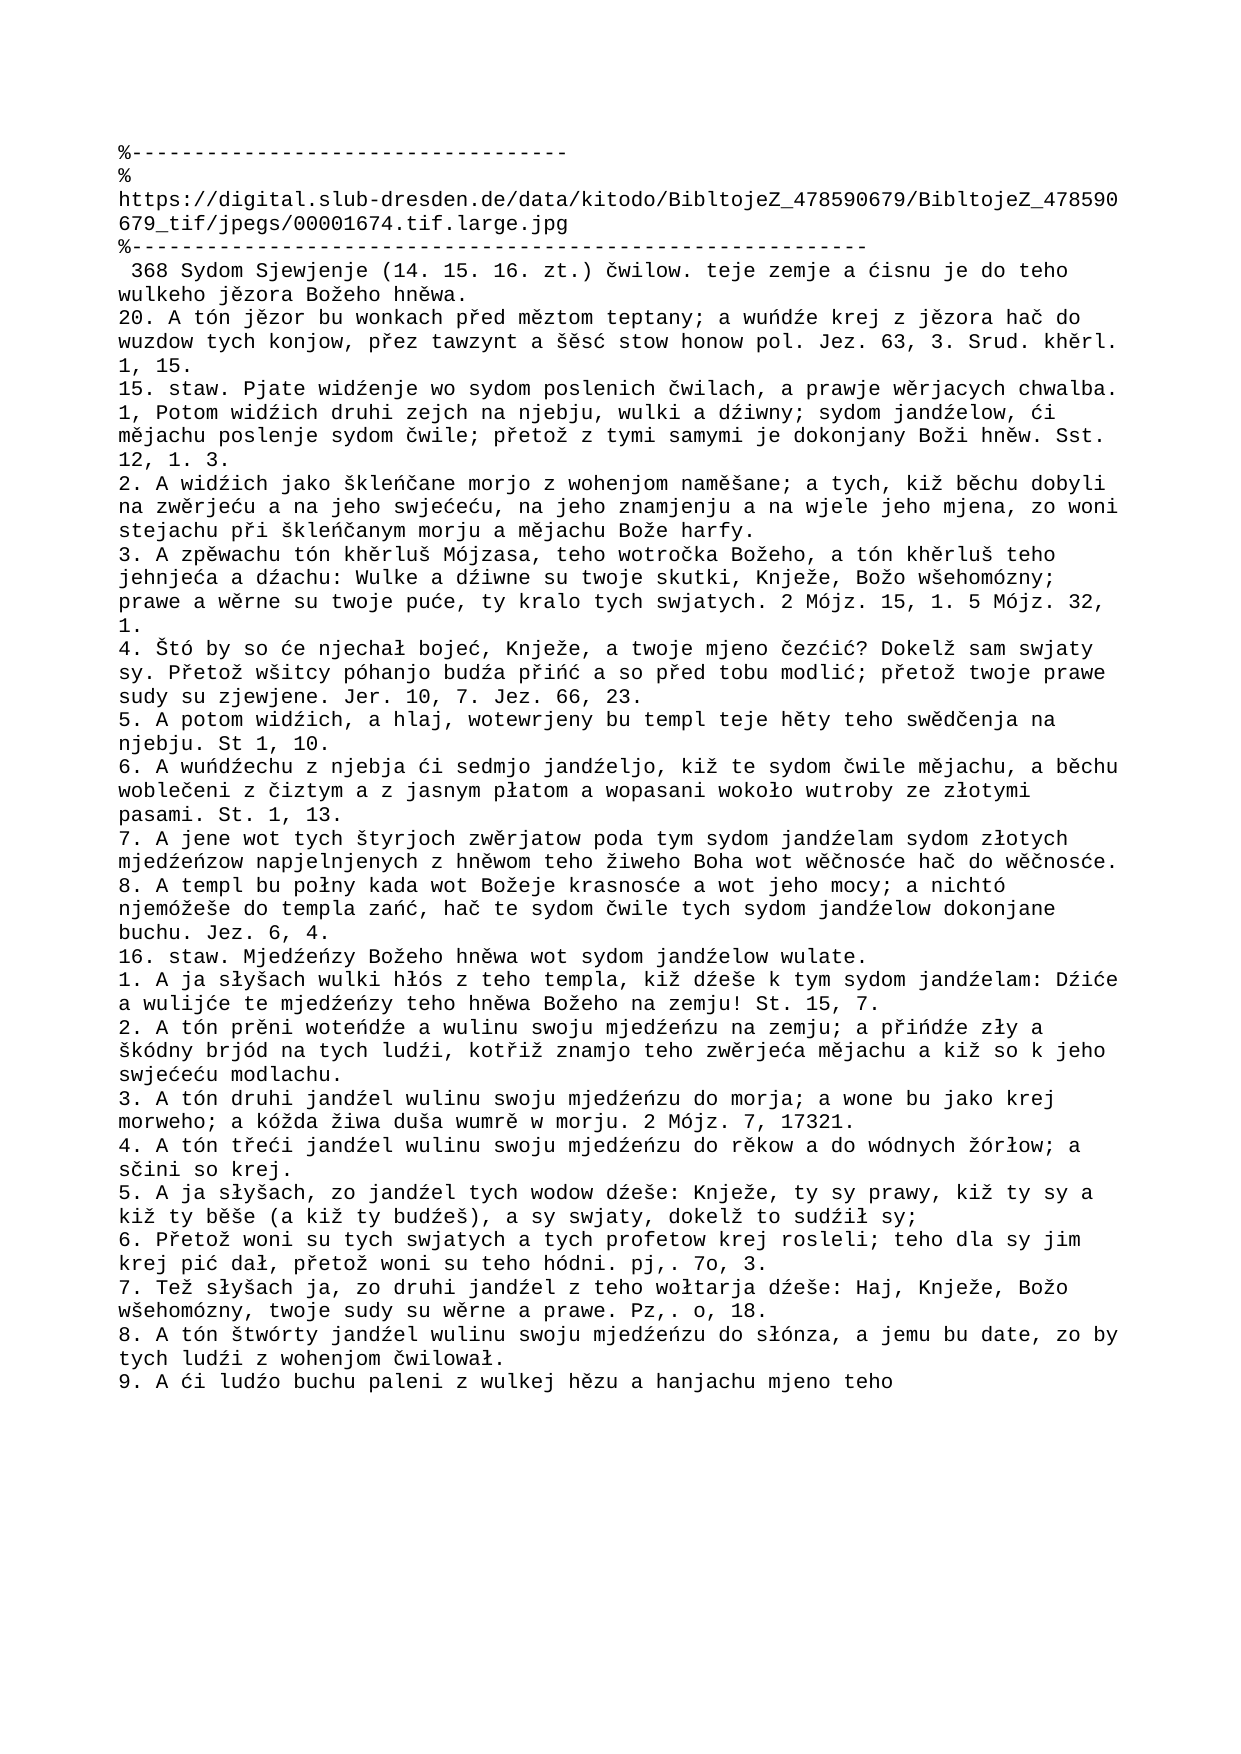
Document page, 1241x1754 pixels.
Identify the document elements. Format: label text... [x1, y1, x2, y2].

text 7. Tež słyšach ja, zo druhi jandźel z teho wołtarja dźeše: Haj, Knježe, Božo wšehomózny, twoje sudy su wěrne a prawe. Pz,. o, 18. [118, 1277, 1122, 1324]
text 6. Přetož woni su tych swjatych a tych profetow krej rosleli; teho dla sy jim krej pić dał, přetož woni su teho hódni. pj,. 7o, 3. [118, 1229, 1122, 1277]
text 8. A templ bu połny kada wot Božeje krasnosće a wot jeho mocy; a nichtó njemóžeše do templa zańć, hač te sydom čwile tych sydom jandźelow dokonjane buchu. Jez. 6, 4. [118, 875, 1122, 946]
text 16. staw. Mjedźeńzy Božeho hněwa wot sydom jandźelow wulate. [118, 946, 1122, 969]
text %----------------------------------- [118, 142, 1122, 165]
text 9. A ći ludźo buchu paleni z wulkej hězu a hanjachu mjeno teho [118, 1371, 1122, 1395]
text 2. A tón prěni woteńdźe a wulinu swoju mjedźeńzu na zemju; a přińdźe zły a škódny brjód na tych ludźi, kotřiž znamjo teho zwěrjeća mějachu a kiž so k jeho swjećeću modlachu. [118, 1017, 1122, 1088]
text 3. A tón druhi jandźel wulinu swoju mjedźeńzu do morja; a wone bu jako krej morweho; a kóžda žiwa duša wumrě w morju. 2 Mójz. 7, 17321. [118, 1088, 1122, 1135]
text 6. A wuńdźechu z njebja ći sedmjo jandźeljo, kiž te sydom čwile mějachu, a běchu woblečeni z čiztym a z jasnym płatom a wopasani wokoło wutroby ze złotymi pasami. St. 1, 13. [118, 757, 1122, 827]
text 4. Štó by so će njechał bojeć, Knježe, a twoje mjeno čezćić? Dokelž sam swjaty sy. Přetož wšitcy póhanjo budźa přińć a so před tobu modlić; přetož twoje prawe sudy su zjewjene. Jer. 10, 7. Jez. 66, 23. [118, 638, 1122, 709]
text 15. staw. Pjate widźenje wo sydom poslenich čwilach, a prawje wěrjacych chwalba. 1, Potom widźich druhi zejch na njebju, wulki a dźiwny; sydom jandźelow, ći mějachu poslenje sydom čwile; přetož z tymi samymi je dokonjany Boži hněw. Sst. 12, 1. 3. [118, 378, 1122, 473]
text 3. A zpěwachu tón khěrluš Mójzasa, teho wotročka Božeho, a tón khěrluš teho jehnjeća a dźachu: Wulke a dźiwne su twoje skutki, Knježe, Božo wšehomózny; prawe a wěrne su twoje puće, ty kralo tych swjatych. 2 Mójz. 15, 1. 5 Mójz. 32, 1. [118, 544, 1122, 638]
text 20. A tón jězor bu wonkach před měztom teptany; a wuńdźe krej z jězora hač do wuzdow tych konjow, přez tawzynt a šěsć stow honow pol. Jez. 63, 3. Srud. khěrl. 1, 15. [118, 307, 1122, 378]
text 5. A ja słyšach, zo jandźel tych wodow dźeše: Knježe, ty sy prawy, kiž ty sy a kiž ty běše (a kiž ty budźeš), a sy swjaty, dokelž to sudźił sy; [118, 1182, 1122, 1229]
text 368 Sydom Sjewjenje (14. 15. 16. zt.) čwilow. teje zemje a ćisnu je do teho wulkeho jězora Božeho hněwa. [118, 260, 1122, 307]
text %----------------------------------------------------------- [118, 236, 1122, 260]
text 4. A tón třeći jandźel wulinu swoju mjedźeńzu do rěkow a do wódnych žórłow; a sčini so krej. [118, 1135, 1122, 1182]
text 7. A jene wot tych štyrjoch zwěrjatow poda tym sydom jandźelam sydom złotych mjedźeńzow napjelnjenych z hněwom teho žiweho Boha wot wěčnosće hač do wěčnosće. [118, 827, 1122, 875]
text 1. A ja słyšach wulki hłós z teho templa, kiž dźeše k tym sydom jandźelam: Dźiće a wulijće te mjedźeńzy teho hněwa Božeho na zemju! St. 15, 7. [118, 969, 1122, 1017]
text 8. A tón štwórty jandźel wulinu swoju mjedźeńzu do słónza, a jemu bu date, zo by tych ludźi z wohenjom čwilował. [118, 1324, 1122, 1371]
text % https://digital.slub-dresden.de/data/kitodo/BibltojeZ_478590679/BibltojeZ_478590679_tif/jpegs/00001674.tif.large.jpg [118, 165, 1122, 236]
text 5. A potom widźich, a hlaj, wotewrjeny bu templ teje hěty teho swědčenja na njebju. St 1, 10. [118, 709, 1122, 757]
text 2. A widźich jako škleńčane morjo z wohenjom naměšane; a tych, kiž běchu dobyli na zwěrjeću a na jeho swjećeću, na jeho znamjenju a na wjele jeho mjena, zo woni stejachu při škleńčanym morju a mějachu Bože harfy. [118, 473, 1122, 544]
